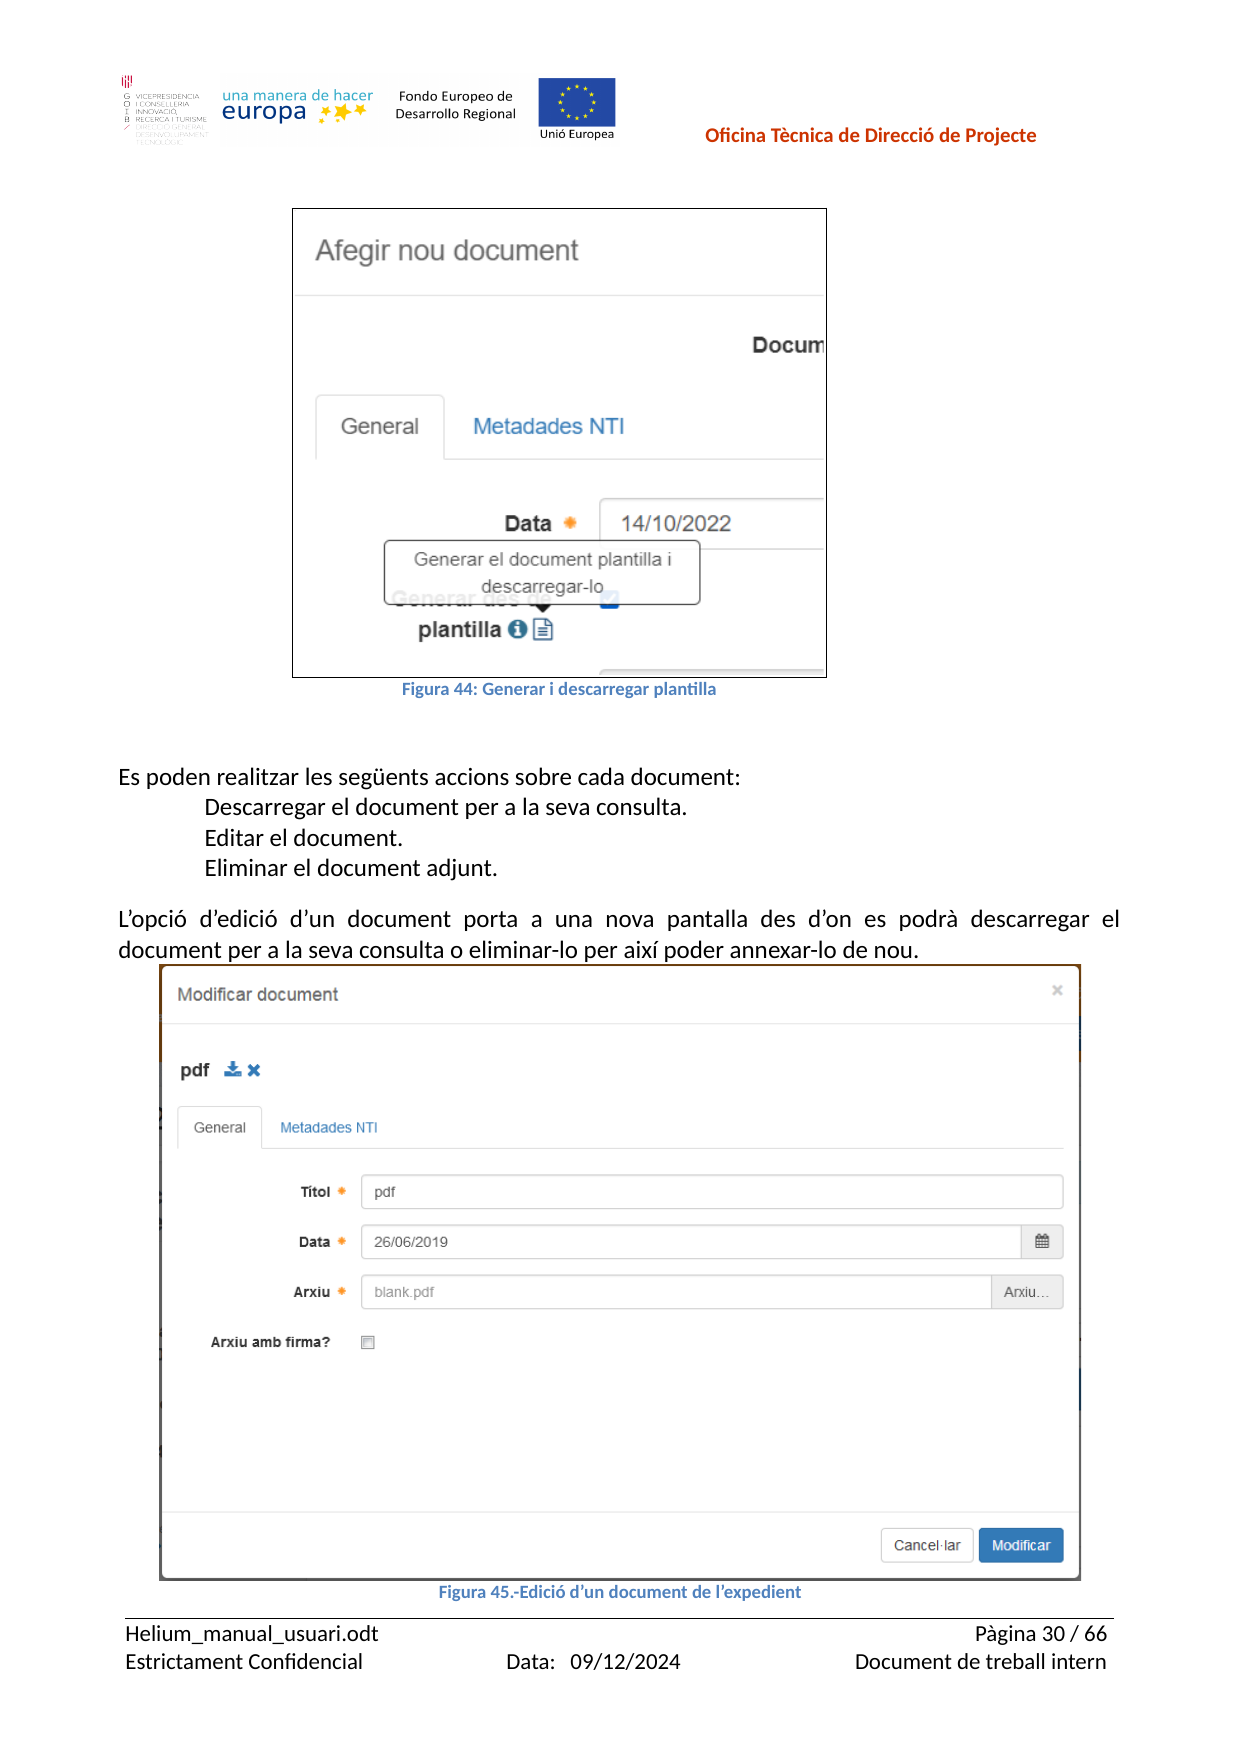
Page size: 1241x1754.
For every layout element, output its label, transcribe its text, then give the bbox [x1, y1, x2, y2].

text Figura 44: Generar i descarregar plantilla [225, 208, 894, 700]
list Editar el document. [193, 822, 1122, 852]
list Descarregar el document per a la seva consulta. [193, 791, 1122, 822]
text L’opció d’edició d’un document porta a una nova pantalla des d’on es podrà descarregar el document per a la seva consulta o eliminar-lo per així poder annexar-lo de nou. [118, 903, 1122, 964]
list Eliminar el document adjunt. [193, 852, 1122, 883]
text Es poden realitzar les següents accions sobre cada document: [118, 761, 1122, 791]
picture [159, 964, 1082, 1581]
picture [219, 73, 621, 147]
text Figura 45.-Edició d’un document de l’expedient [118, 1581, 1122, 1603]
picture [118, 73, 213, 147]
